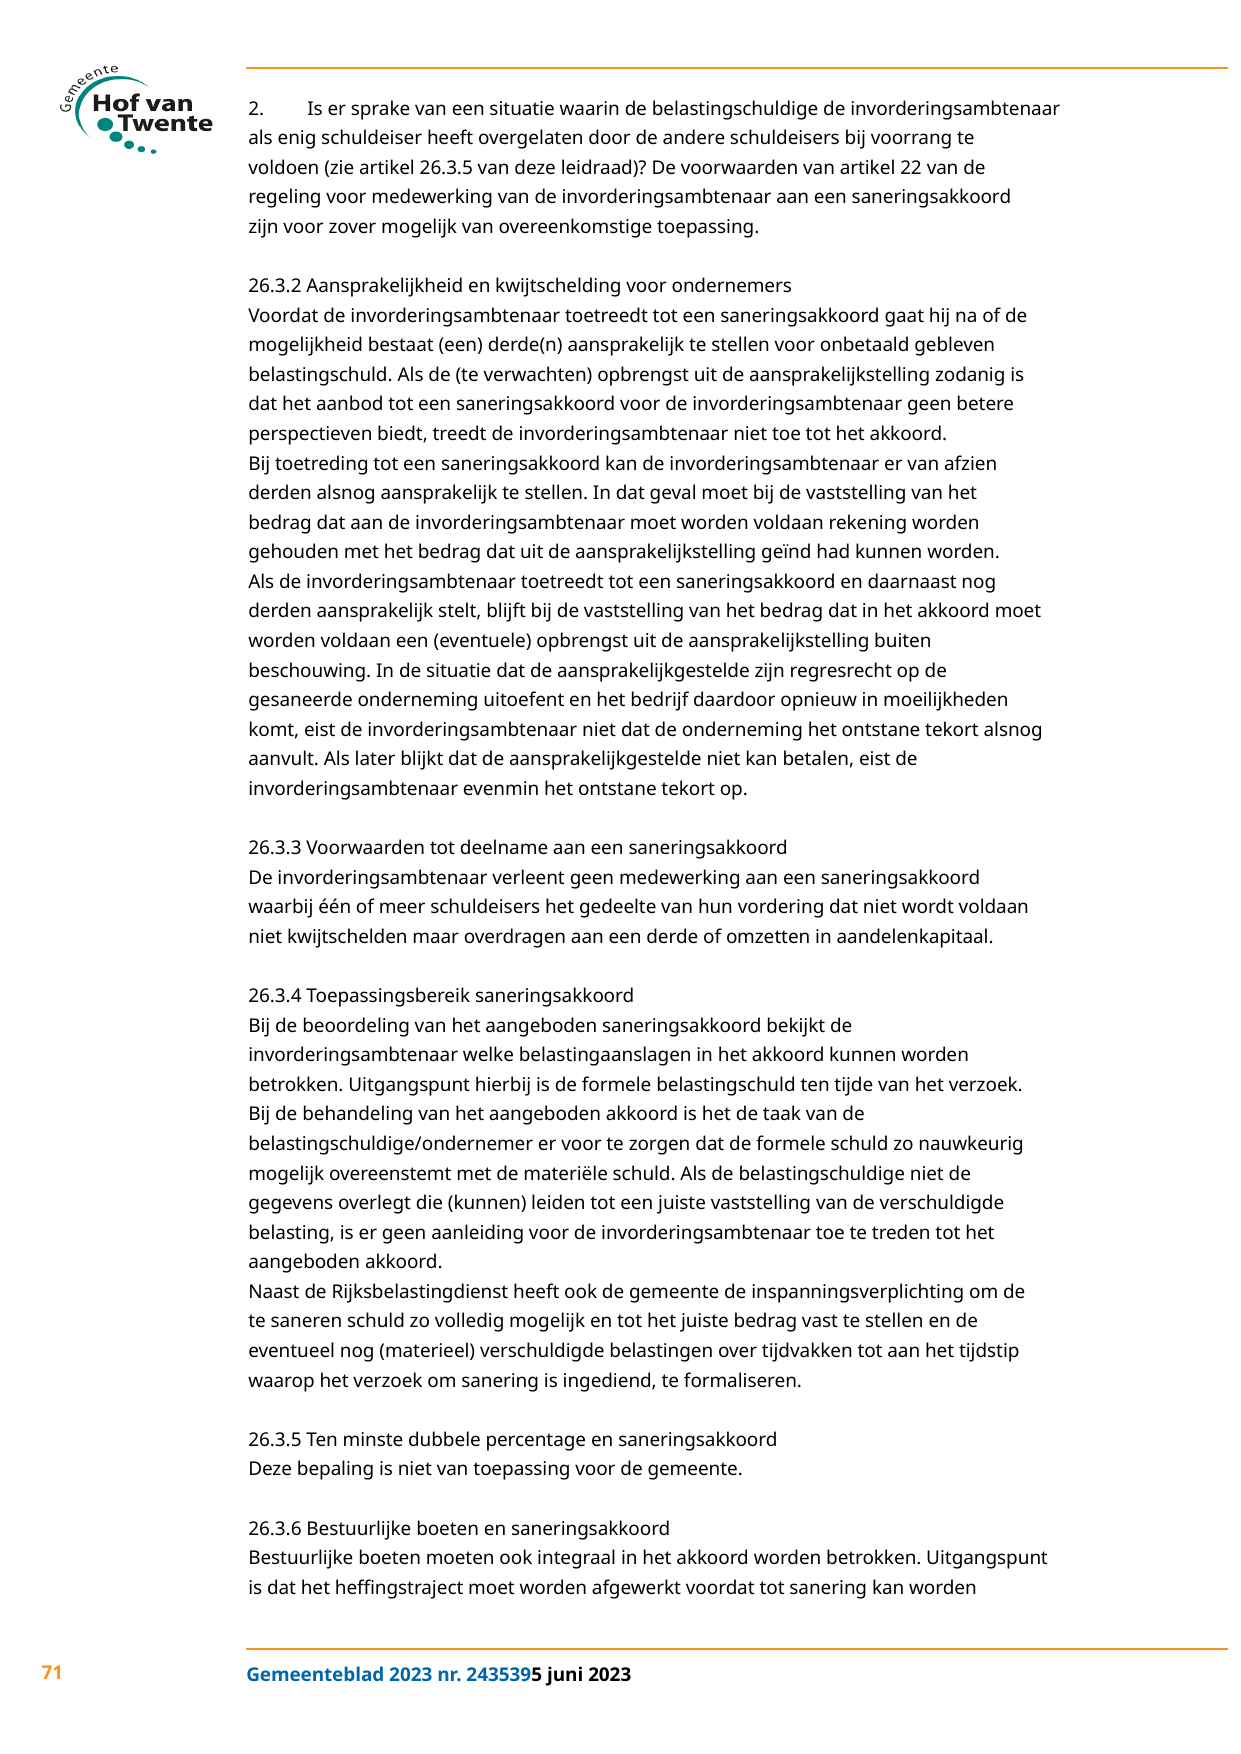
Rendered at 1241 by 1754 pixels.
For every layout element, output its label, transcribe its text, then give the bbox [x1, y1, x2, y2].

text mogelijk overeenstemt met de materiële schuld. Als de belastingschuldige niet de [248, 1160, 1152, 1186]
text perspectieven biedt, treedt de invorderingsambtenaar niet toe tot het akkoord. [248, 420, 1152, 446]
text voldoen (zie artikel 26.3.5 van deze leidraad)? De voorwaarden van artikel 22 van de [248, 154, 1152, 180]
text als enig schuldeiser heeft overgelaten door de andere schuldeisers bij voorrang te [248, 124, 1152, 150]
text gegevens overlegt die (kunnen) leiden tot een juiste vaststelling van de verschuldigde [248, 1189, 1152, 1215]
text eventueel nog (materieel) verschuldigde belastingen over tijdvakken tot aan het tijdstip [248, 1337, 1152, 1363]
text Bestuurlijke boeten moeten ook integraal in het akkoord worden betrokken. Uitgangspunt [248, 1544, 1152, 1570]
text gesaneerde onderneming uitoefent en het bedrijf daardoor opnieuw in moeilijkheden [248, 686, 1152, 712]
text worden voldaan een (eventuele) opbrengst uit de aansprakelijkstelling buiten [248, 627, 1152, 653]
text zijn voor zover mogelijk van overeenkomstige toepassing. [248, 213, 1152, 239]
text dat het aanbod tot een saneringsakkoord voor de invorderingsambtenaar geen betere [248, 391, 1152, 416]
picture [41, 47, 231, 172]
text De invorderingsambtenaar verleent geen medewerking aan een saneringsakkoord [248, 864, 1152, 890]
text komt, eist de invorderingsambtenaar niet dat de onderneming het ontstane tekort alsnog [248, 716, 1152, 742]
text bedrag dat aan de invorderingsambtenaar moet worden voldaan rekening worden [248, 509, 1152, 535]
text waarop het verzoek om sanering is ingediend, te formaliseren. [248, 1367, 1152, 1393]
text 26.3.3 Voorwaarden tot deelname aan een saneringsakkoord [248, 834, 1152, 860]
list Is er sprake van een situatie waarin de belastingschuldige de invorderingsambtenaar [248, 95, 1152, 121]
text derden aansprakelijk stelt, blijft bij de vaststelling van het bedrag dat in het akkoord moet [248, 598, 1152, 623]
text belasting, is er geen aanleiding voor de invorderingsambtenaar toe te treden tot het [248, 1219, 1152, 1245]
text Als de invorderingsambtenaar toetreedt tot een saneringsakkoord en daarnaast nog [248, 568, 1152, 594]
text belastingschuldige/ondernemer er voor te zorgen dat de formele schuld zo nauwkeurig [248, 1130, 1152, 1156]
text regeling voor medewerking van de invorderingsambtenaar aan een saneringsakkoord [248, 183, 1152, 209]
text derden alsnog aansprakelijk te stellen. In dat geval moet bij de vaststelling van het [248, 479, 1152, 505]
text gehouden met het bedrag dat uit de aansprakelijkstelling geïnd had kunnen worden. [248, 538, 1152, 564]
text waarbij één of meer schuldeisers het gedeelte van hun vordering dat niet wordt voldaan [248, 893, 1152, 919]
text Bij de beoordeling van het aangeboden saneringsakkoord bekijkt de [248, 1012, 1152, 1038]
text Voordat de invorderingsambtenaar toetreedt tot een saneringsakkoord gaat hij na of de [248, 302, 1152, 328]
text beschouwing. In de situatie dat de aansprakelijkgestelde zijn regresrecht op de [248, 657, 1152, 683]
text is dat het heffingstraject moet worden afgewerkt voordat tot sanering kan worden [248, 1574, 1152, 1600]
text Bij de behandeling van het aangeboden akkoord is het de taak van de [248, 1101, 1152, 1126]
text 26.3.4 Toepassingsbereik saneringsakkoord [248, 982, 1152, 1008]
text Bij toetreding tot een saneringsakkoord kan de invorderingsambtenaar er van afzien [248, 450, 1152, 476]
text 26.3.2 Aansprakelijkheid en kwijtschelding voor ondernemers [248, 272, 1152, 298]
text niet kwijtschelden maar overdragen aan een derde of omzetten in aandelenkapitaal. [248, 923, 1152, 949]
text belastingschuld. Als de (te verwachten) opbrengst uit de aansprakelijkstelling zodanig is [248, 361, 1152, 387]
text Deze bepaling is niet van toepassing voor de gemeente. [248, 1456, 1152, 1481]
text 26.3.5 Ten minste dubbele percentage en saneringsakkoord [248, 1426, 1152, 1452]
text aangeboden akkoord. [248, 1248, 1152, 1274]
text Naast de Rijksbelastingdienst heeft ook de gemeente de inspanningsverplichting om de [248, 1278, 1152, 1304]
text te saneren schuld zo volledig mogelijk en tot het juiste bedrag vast te stellen en de [248, 1308, 1152, 1333]
text aanvult. Als later blijkt dat de aansprakelijkgestelde niet kan betalen, eist de [248, 746, 1152, 771]
text mogelijkheid bestaat (een) derde(n) aansprakelijk te stellen voor onbetaald gebleven [248, 331, 1152, 357]
text 26.3.6 Bestuurlijke boeten en saneringsakkoord [248, 1515, 1152, 1541]
text betrokken. Uitgangspunt hierbij is de formele belastingschuld ten tijde van het verzoek. [248, 1071, 1152, 1097]
text invorderingsambtenaar evenmin het ontstane tekort op. [248, 775, 1152, 801]
text invorderingsambtenaar welke belastingaanslagen in het akkoord kunnen worden [248, 1041, 1152, 1067]
